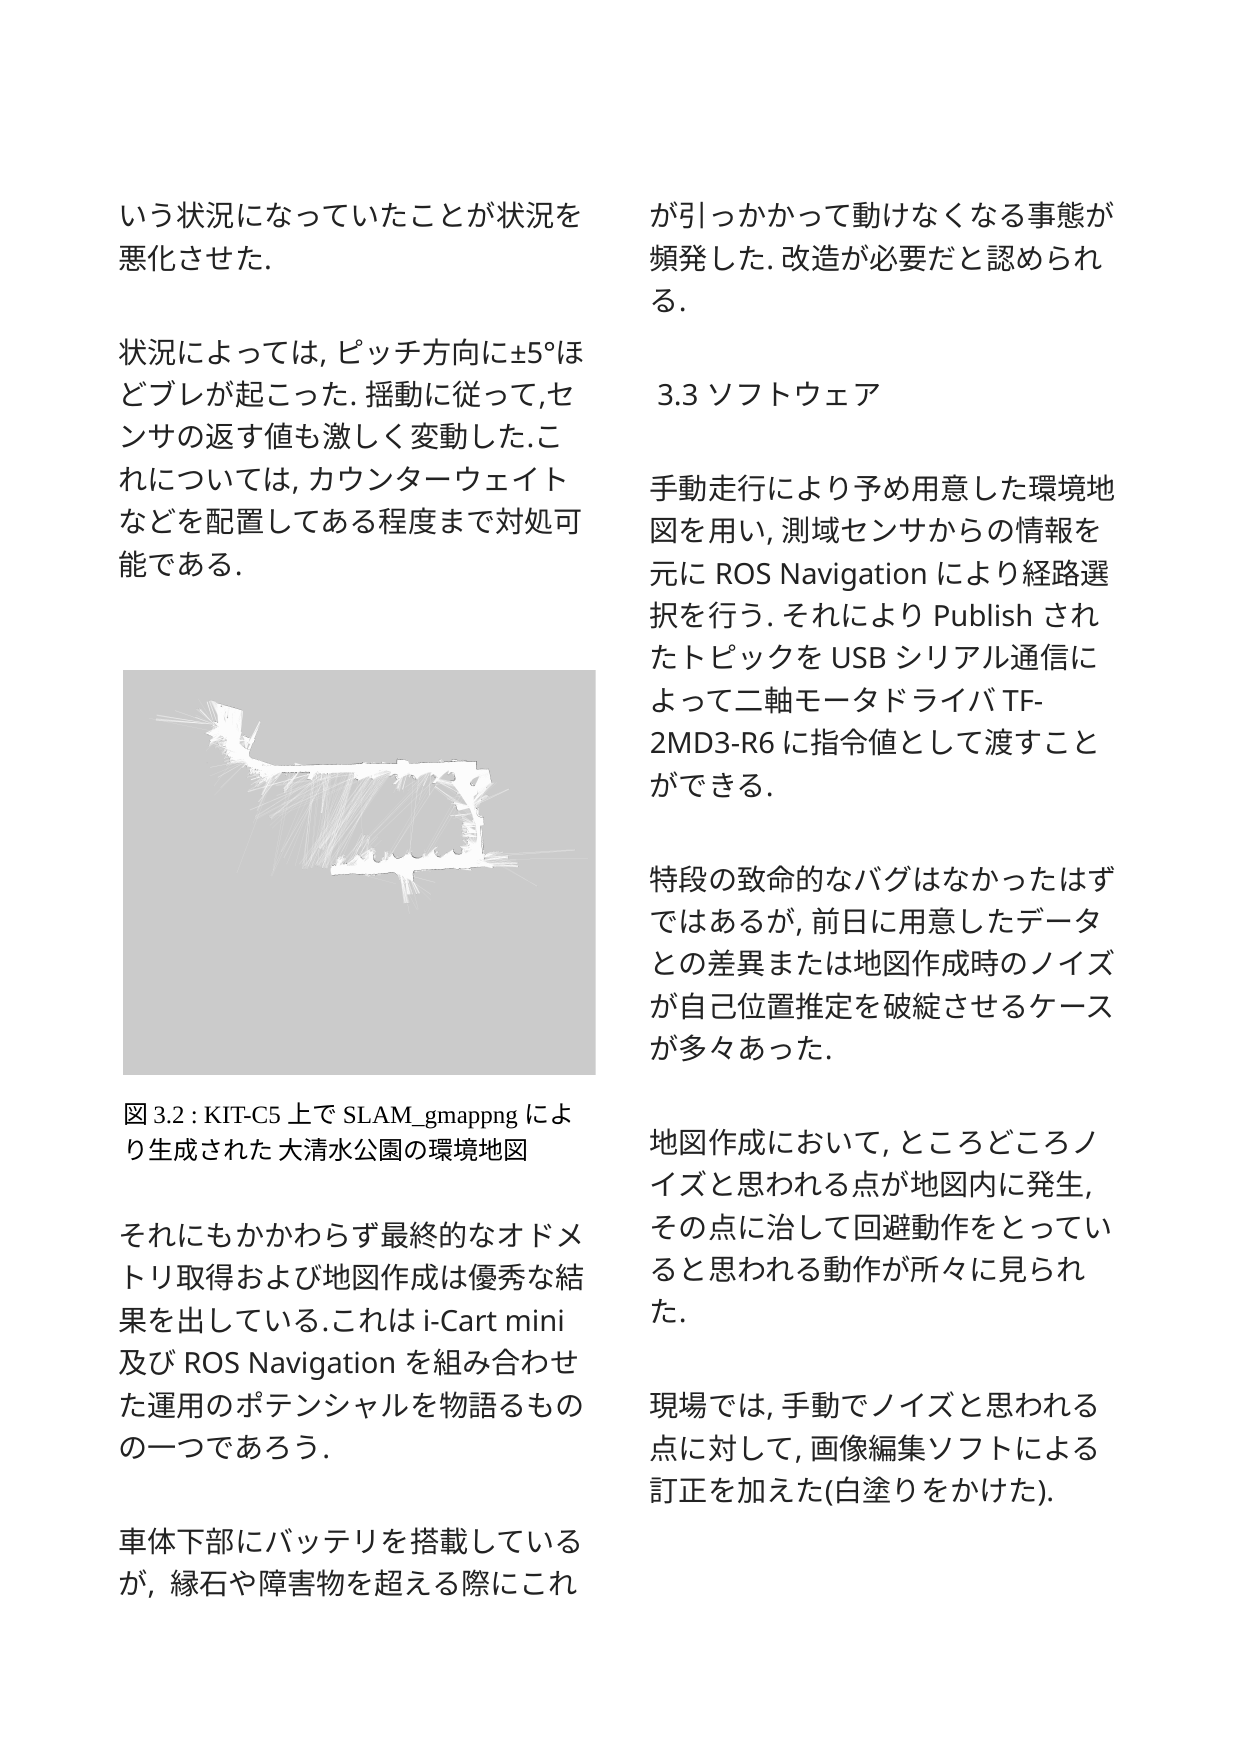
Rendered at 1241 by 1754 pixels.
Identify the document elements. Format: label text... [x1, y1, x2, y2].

text 地図作成において, ところどころノイズと思われる点が地図内に発生, その点に治して回避動作をとっていると思われる動作が所々に見られた. [649, 1119, 1122, 1331]
text それにもかかわらず最終的なオドメトリ取得および地図作成は優秀な結果を出している.これはi-Cart mini 及び ROS Navigation を組み合わせた運用のポテンシャルを物語るものの一つであろう. [118, 1213, 591, 1467]
text いう状況になっていたことが状況を悪化させた. [118, 193, 591, 278]
text 図3.2 : KIT-C5 上で SLAM_gmappng により生成された 大清水公園の環境地図 [123, 1075, 596, 1167]
picture [123, 670, 596, 1075]
text 車体下部にバッテリを搭載しているが, 縁石や障害物を超える際にこれ [118, 1518, 591, 1603]
text 3.3 ソフトウェア [649, 372, 1122, 414]
text が引っかかって動けなくなる事態が頻発した. 改造が必要だと認められる. [649, 193, 1122, 320]
text 現場では, 手動でノイズと思われる点に対して, 画像編集ソフトによる訂正を加えた(白塗りをかけた). [649, 1383, 1122, 1510]
text 状況によっては, ピッチ方向に±5°ほどブレが起こった. 揺動に従って,センサの返す値も激しく変動した.これについては, カウンターウェイトなどを配置してある程度まで対処可能である. [118, 329, 591, 583]
text 特段の致命的なバグはなかったはずではあるが, 前日に用意したデータとの差異または地図作成時のノイズが自己位置推定を破綻させるケースが多々あった. [649, 856, 1122, 1068]
text 手動走行により予め用意した環境地図を用い, 測域センサからの情報を元に ROS Navigation により経路選択を行う. それによりPublish されたトピックをUSB シリアル通信によって二軸モータドライバTF-2MD3-R6に指令値として渡すことができる. [649, 466, 1122, 805]
